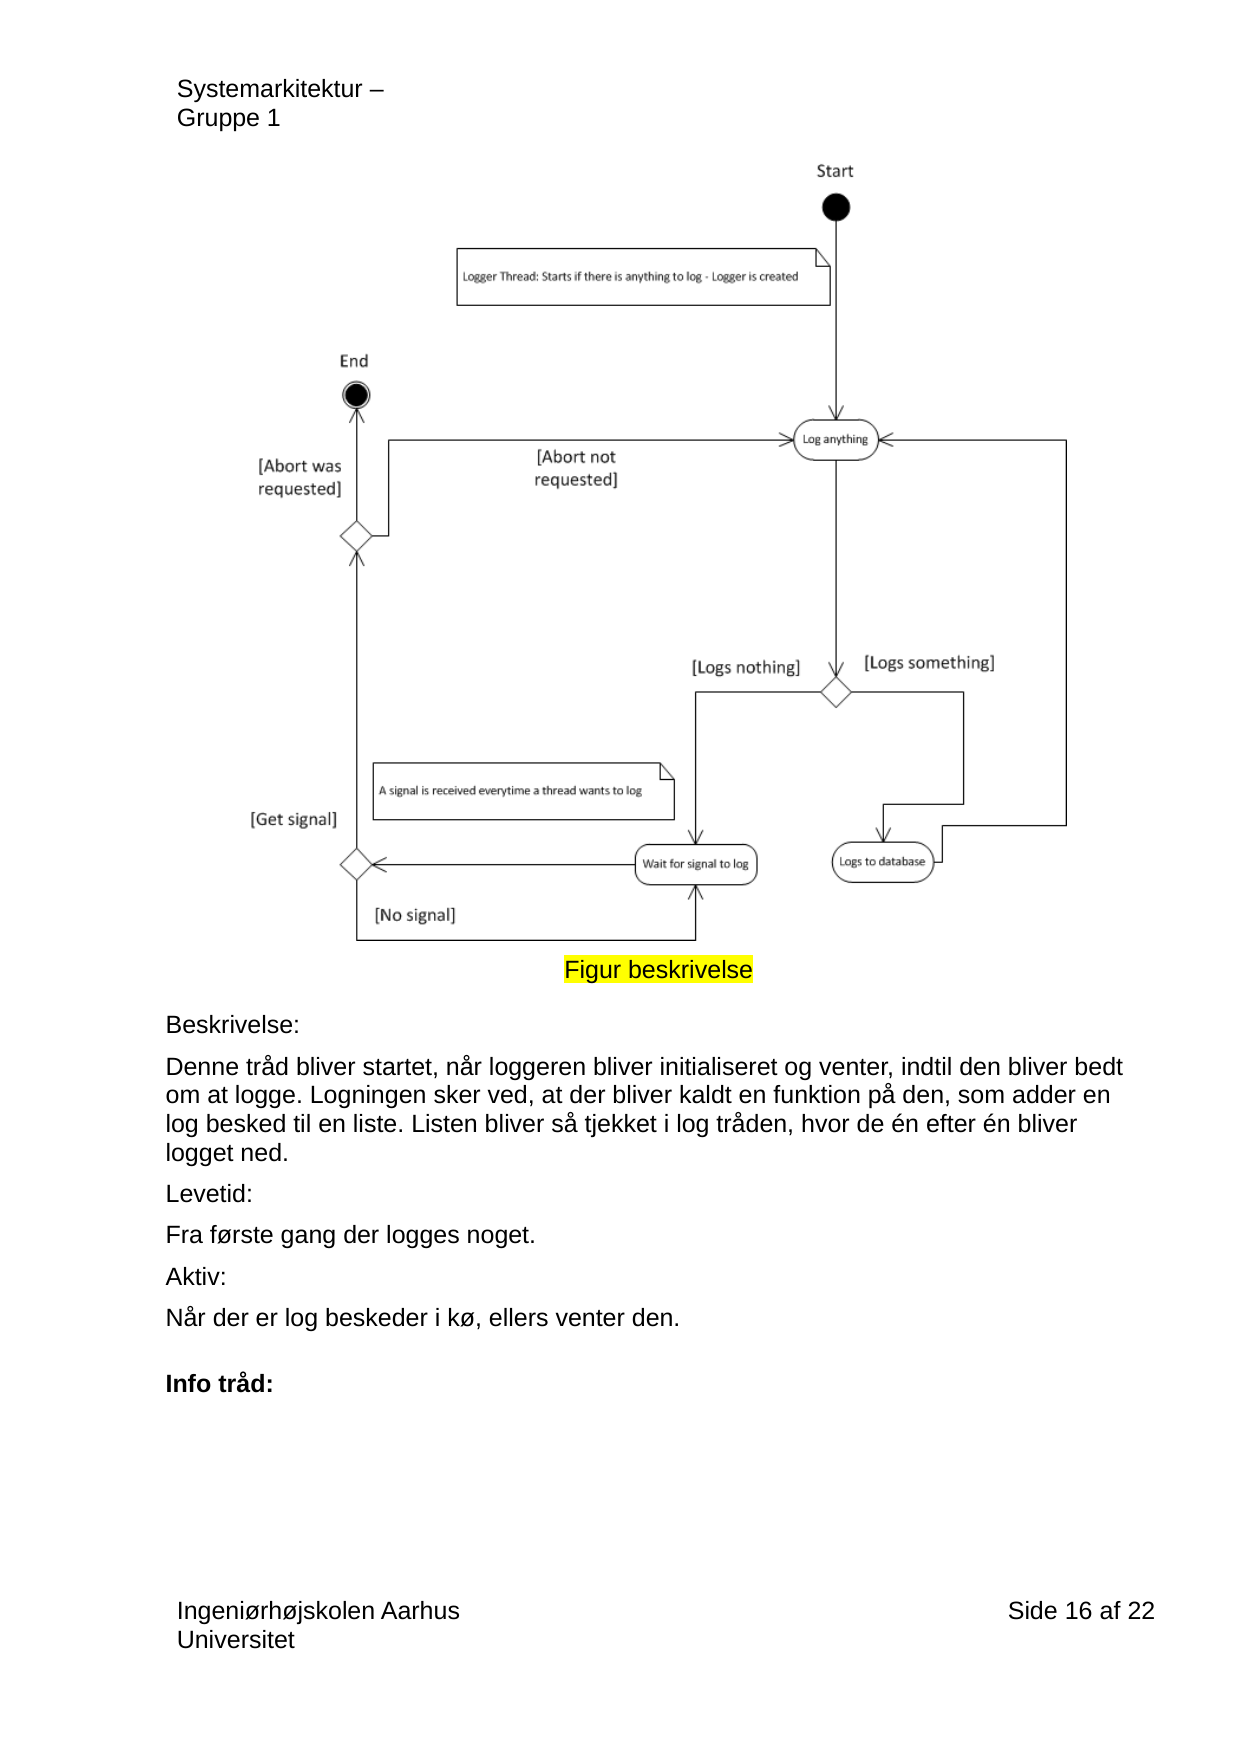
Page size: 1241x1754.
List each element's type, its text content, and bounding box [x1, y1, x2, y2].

text Aktiv: [165, 1262, 1152, 1290]
text Figur beskrivelse [165, 941, 1152, 983]
text Denne tråd bliver startet, når loggeren bliver initialiseret og venter, indtil den bliver bedt om at logge. Logningen sker ved, at der bliver kaldt en funktion på den, som adder en log besked til en liste. Listen bliver så tjekket i log tråden, hvor de én efter én bliver logget ned. [165, 1052, 1152, 1167]
text Beskrivelse: [165, 1010, 1152, 1039]
text Levetid: [165, 1179, 1152, 1208]
picture [250, 157, 1067, 941]
text Fra første gang der logges noget. [165, 1220, 1152, 1249]
subtitle Info tråd: [165, 1369, 1152, 1398]
text Når der er log beskeder i kø, ellers venter den. [165, 1303, 1152, 1332]
